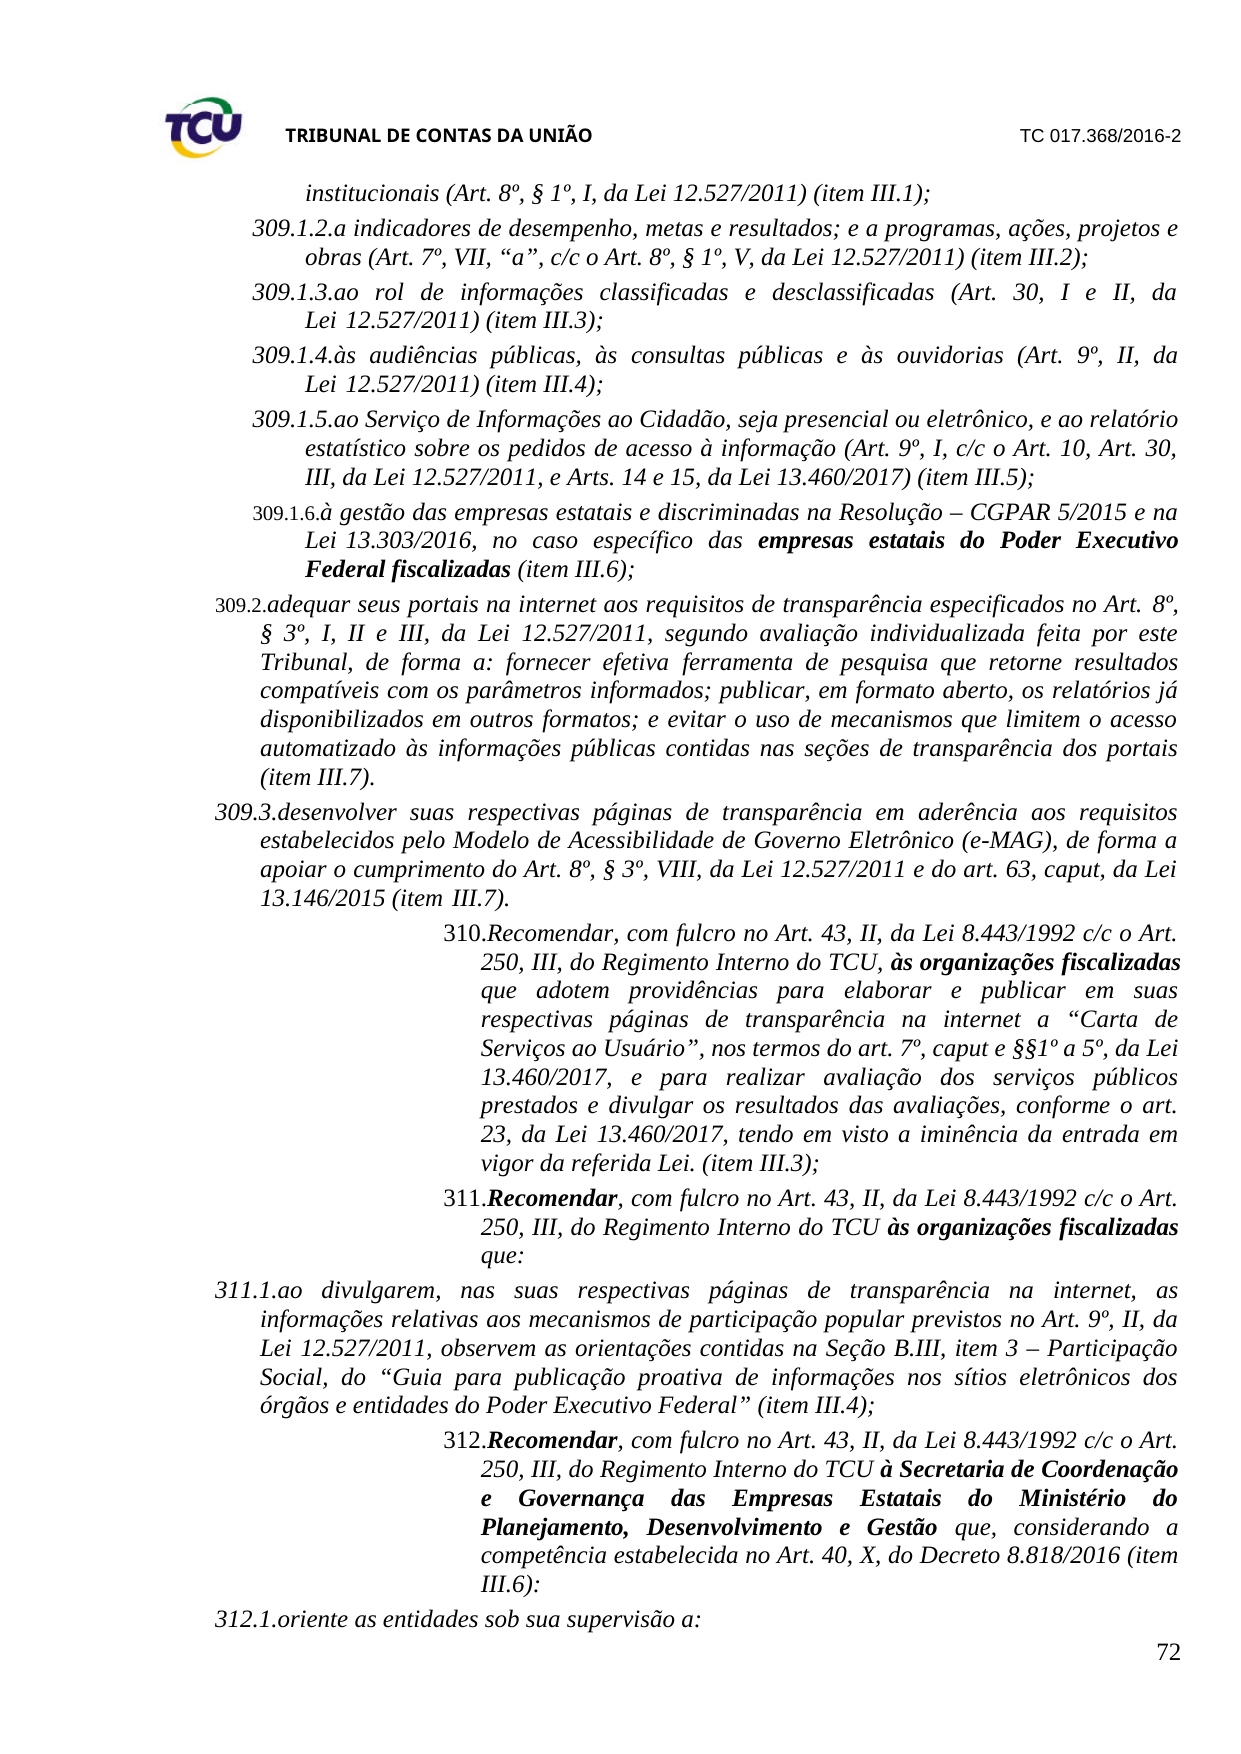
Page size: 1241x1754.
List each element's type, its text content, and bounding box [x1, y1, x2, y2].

list às audiências públicas, às consultas públicas e às ouvidorias (Art. 9º, II, da Lei 12.527/2011) (item III.4); [252, 340, 1181, 398]
list a indicadores de desempenho, metas e resultados; e a programas, ações, projetos e obras (Art. 7º, VII, “a”, c/c o Art. 8º, § 1º, V, da Lei 12.527/2011) (item III.2); [252, 213, 1181, 270]
list à gestão das empresas estatais e discriminadas na Resolução – CGPAR 5/2015 e na Lei 13.303/2016, no caso específico das empresas estatais do Poder Executivo Federal fiscalizadas (item III.6); [252, 497, 1181, 583]
list ao rol de informações classificadas e desclassificadas (Art. 30, I e II, da Lei 12.527/2011) (item III.3); [252, 277, 1181, 334]
list adequar seus portais na internet aos requisitos de transparência especificados no Art. 8º, § 3º, I, II e III, da Lei 12.527/2011, segundo avaliação individualizada feita por este Tribunal, de forma a: fornecer efetiva ferramenta de pesquisa que retorne resultados compatíveis com os parâmetros informados; publicar, em formato aberto, os relatórios já disponibilizados em outros formatos; e evitar o uso de mecanismos que limitem o acesso automatizado às informações públicas contidas nas seções de transparência dos portais (item III.7). [215, 589, 1181, 790]
list Recomendar, com fulcro no Art. 43, II, da Lei 8.443/1992 c/c o Art. 250, III, do Regimento Interno do TCU às organizações fiscalizadas que: [443, 1183, 1181, 1269]
list Recomendar, com fulcro no Art. 43, II, da Lei 8.443/1992 c/c o Art. 250, III, do Regimento Interno do TCU, às organizações fiscalizadas que adotem providências para elaborar e publicar em suas respectivas páginas de transparência na internet a “Carta de Serviços ao Usuário”, nos termos do art. 7º, caput e §§1º a 5º, da Lei 13.460/2017, e para realizar avaliação dos serviços públicos prestados e divulgar os resultados das avaliações, conforme o art. 23, da Lei 13.460/2017, tendo em visto a iminência da entrada em vigor da referida Lei. (item III.3); [443, 918, 1181, 1177]
list institucionais (Art. 8º, § 1º, I, da Lei 12.527/2011) (item III.1); [252, 178, 1181, 207]
list ao Serviço de Informações ao Cidadão, seja presencial ou eletrônico, e ao relatório estatístico sobre os pedidos de acesso à informação (Art. 9º, I, c/c o Art. 10, Art. 30, III, da Lei 12.527/2011, e Arts. 14 e 15, da Lei 13.460/2017) (item III.5); [252, 404, 1181, 490]
list oriente as entidades sob sua supervisão a: [215, 1604, 1181, 1633]
list ao divulgarem, nas suas respectivas páginas de transparência na internet, as informações relativas aos mecanismos de participação popular previstos no Art. 9º, II, da Lei 12.527/2011, observem as orientações contidas na Seção B.III, item 3 – Participação Social, do “Guia para publicação proativa de informações nos sítios eletrônicos dos órgãos e entidades do Poder Executivo Federal” (item III.4); [215, 1275, 1181, 1419]
list desenvolver suas respectivas páginas de transparência em aderência aos requisitos estabelecidos pelo Modelo de Acessibilidade de Governo Eletrônico (e-MAG), de forma a apoiar o cumprimento do Art. 8º, § 3º, VIII, da Lei 12.527/2011 e do art. 63, caput, da Lei 13.146/2015 (item III.7). [215, 797, 1181, 912]
list Recomendar, com fulcro no Art. 43, II, da Lei 8.443/1992 c/c o Art. 250, III, do Regimento Interno do TCU à Secretaria de Coordenação e Governança das Empresas Estatais do Ministério do Planejamento, Desenvolvimento e Gestão que, considerando a competência estabelecida no Art. 40, X, do Decreto 8.818/2016 (item III.6): [443, 1425, 1181, 1598]
